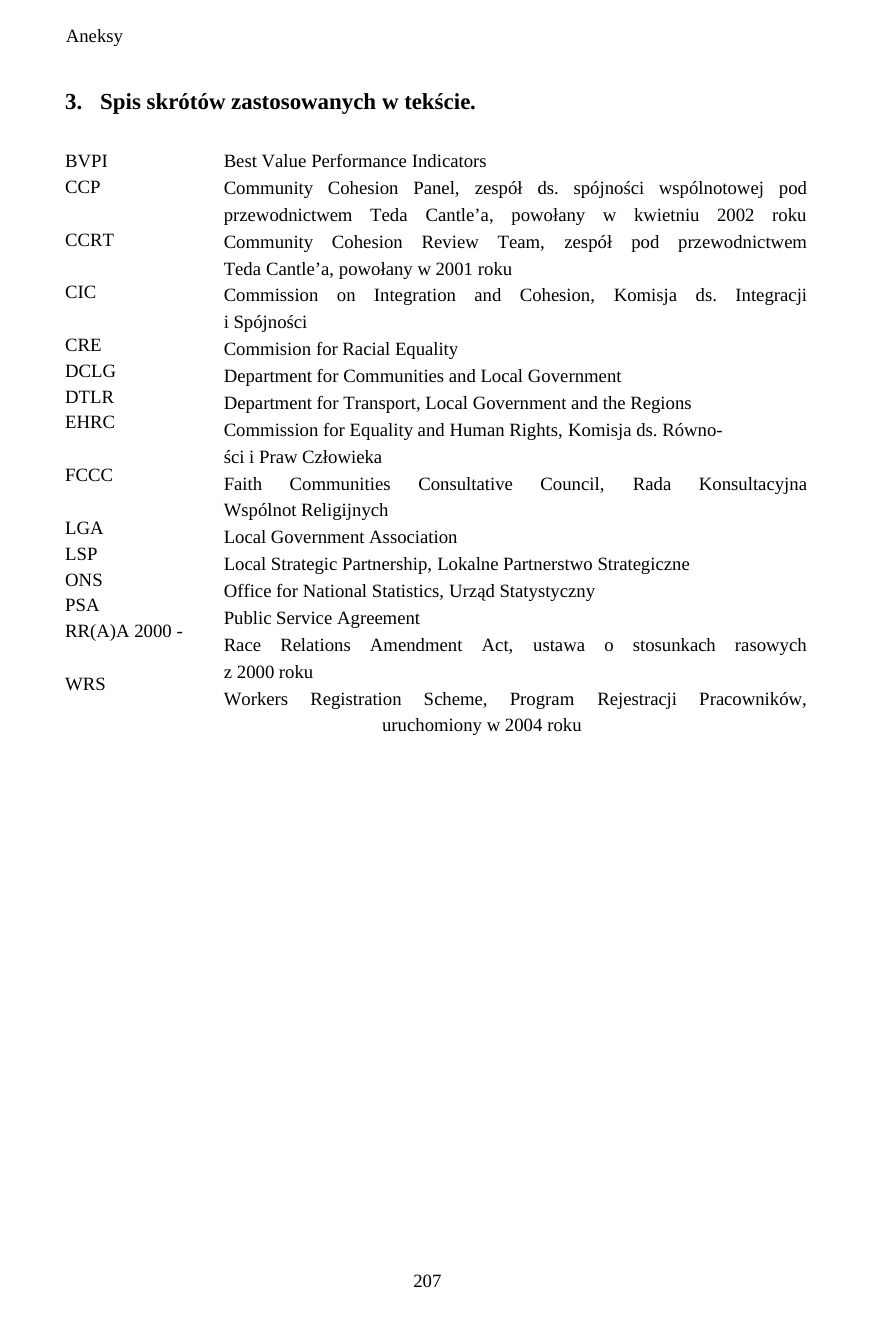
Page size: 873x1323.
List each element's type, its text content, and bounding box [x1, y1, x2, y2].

text Local Government Association [223, 526, 807, 548]
text ONS [65, 568, 203, 590]
text Best Value Performance Indicators [223, 150, 807, 172]
text Aneksy [66, 25, 132, 47]
text DTLR [65, 386, 203, 407]
text 207 [413, 1269, 452, 1291]
text Race Relations Amendment Act, ustawa o stosunkach rasowych z 2000 roku [223, 634, 807, 682]
text Community Cohesion Panel, zespół ds. spójności wspólnotowej pod przewodnictwem Teda Cantle’a, powołany w kwietniu 2002 roku Community Cohesion Review Team, zespół pod przewodnictwem Teda Cantle’a, powołany w 2001 roku [223, 177, 807, 279]
text Faith Communities Consultative Council, Rada Konsultacyjna Wspólnot Religijnych [223, 472, 807, 521]
text CCP [65, 176, 203, 197]
list Spis skrótów zastosowanych w tekście. [65, 88, 808, 114]
text Commission on Integration and Cohesion, Komisja ds. Integracji i Spójności [223, 284, 807, 333]
text CRE [65, 334, 203, 356]
text Workers Registration Scheme, Program Rejestracji Pracowników, uruchomiony w 2004 roku [223, 687, 807, 736]
text DCLG [65, 360, 203, 381]
text Public Service Agreement [223, 607, 807, 628]
text Department for Transport, Local Government and the Regions Commission for Equality and Human Rights, Komisja ds. Równo- ści i Praw Człowieka [223, 392, 807, 467]
text Commision for Racial Equality [223, 338, 807, 360]
text BVPI [65, 150, 203, 172]
text EHRC [65, 411, 203, 433]
text Local Strategic Partnership, Lokalne Partnerstwo Strategiczne [223, 553, 807, 575]
text PSA [65, 594, 203, 616]
text CCRT [65, 228, 203, 250]
text CIC [65, 281, 203, 303]
text Department for Communities and Local Government [223, 365, 807, 387]
text LSP [65, 543, 203, 564]
text LGA [65, 517, 203, 538]
text WRS [65, 673, 203, 694]
text Office for National Statistics, Urząd Statystyczny [223, 580, 807, 602]
text RR(A)A 2000 - [65, 620, 203, 641]
text FCCC [65, 464, 203, 486]
